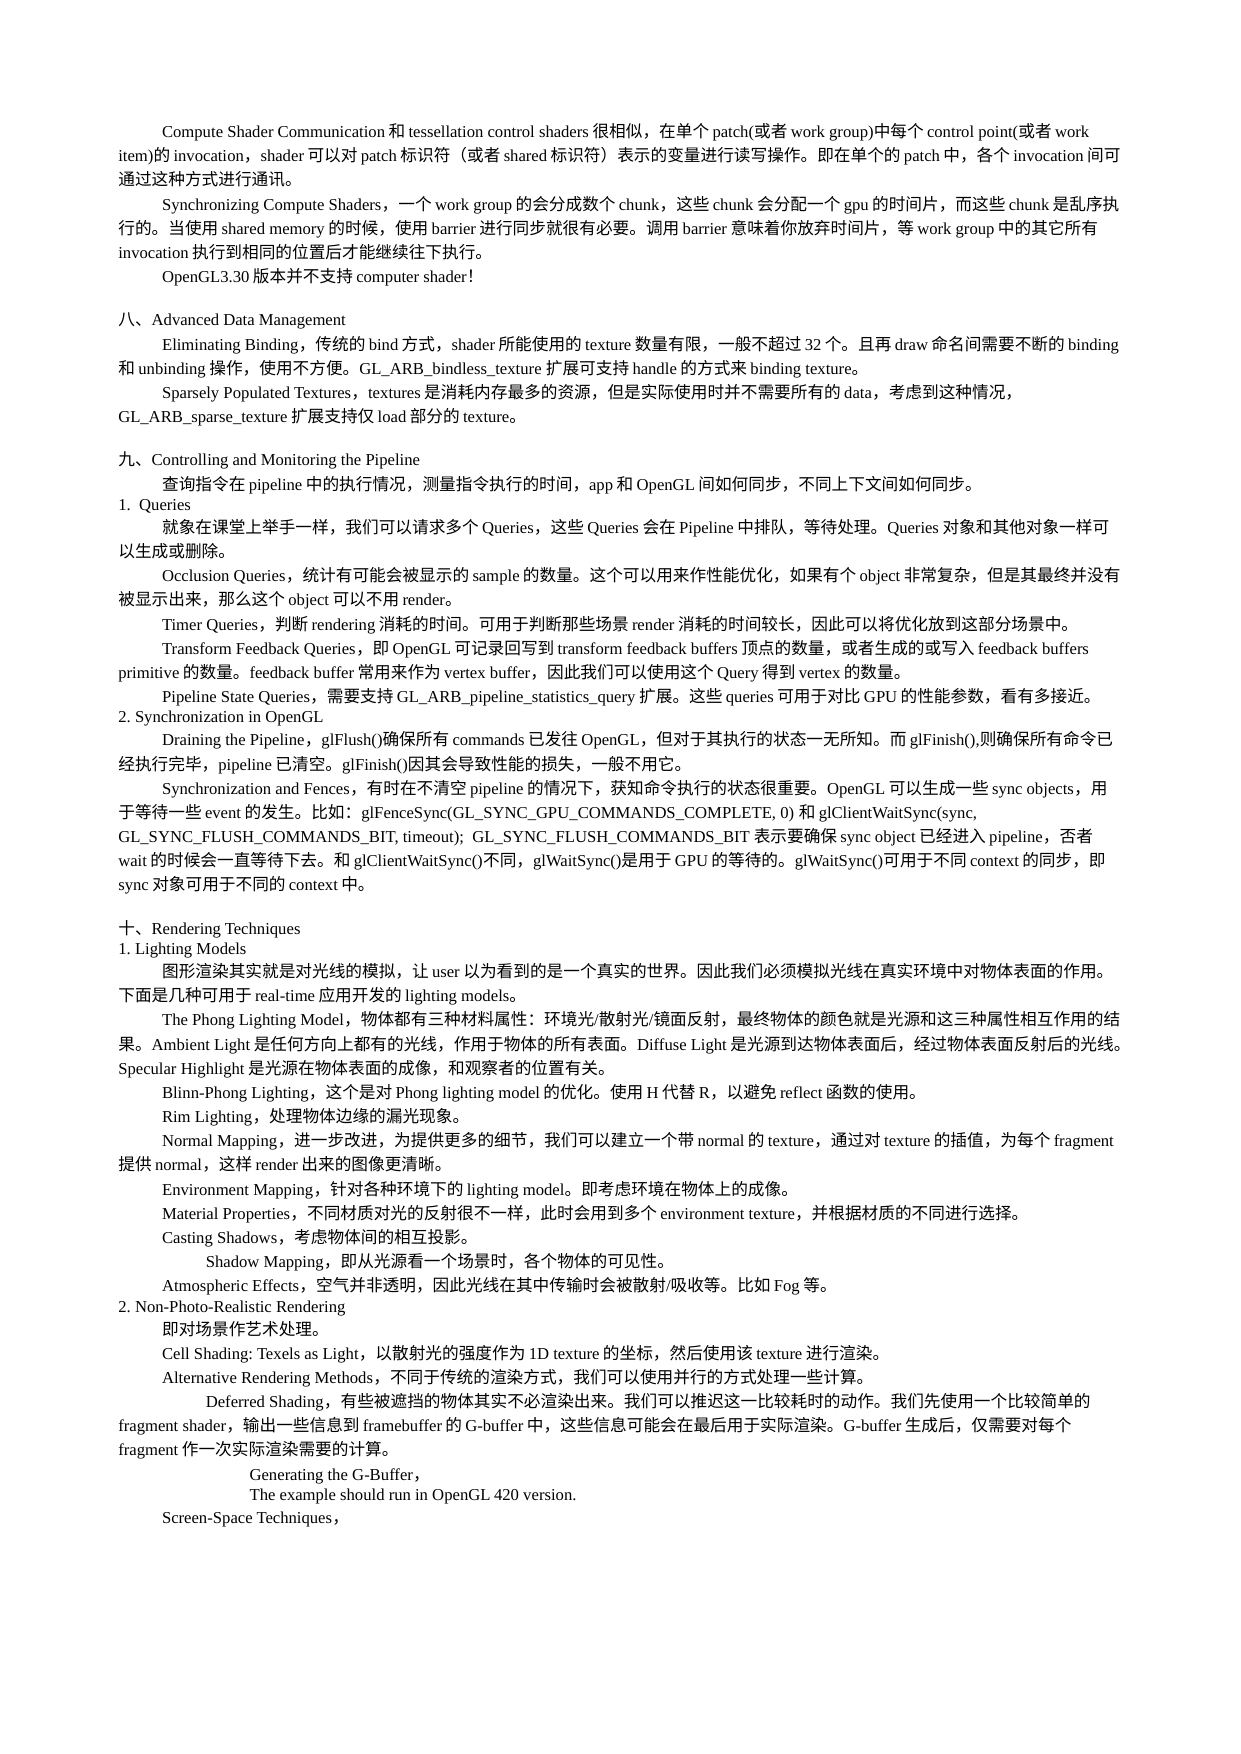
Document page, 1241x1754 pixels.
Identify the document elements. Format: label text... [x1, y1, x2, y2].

text 就象在课堂上举手一样，我们可以请求多个Queries，这些Queries会在Pipeline中排队，等待处理。Queries对象和其他对象一样可以生成或删除。 [118, 514, 1122, 562]
text 1. Queries [118, 495, 1122, 514]
text Normal Mapping，进一步改进，为提供更多的细节，我们可以建立一个带normal的texture，通过对texture的插值，为每个fragment提供normal，这样render出来的图像更清晰。 [118, 1127, 1122, 1176]
text Rim Lighting，处理物体边缘的漏光现象。 [118, 1103, 1122, 1127]
text 八、Advanced Data Management Eliminating Binding，传统的bind方式，shader所能使用的texture数量有限，一般不超过32个。且再draw命名间需要不断的binding和unbinding操作，使用不方便。GL_ARB_bindless_texture 扩展可支持handle的方式来binding texture。 [118, 306, 1122, 379]
text Synchronizing Compute Shaders，一个work group的会分成数个chunk，这些chunk会分配一个gpu的时间片，而这些chunk是乱序执行的。当使用shared memory的时候，使用barrier进行同步就很有必要。调用barrier意味着你放弃时间片，等work group中的其它所有invocation执行到相同的位置后才能继续往下执行。 [118, 191, 1122, 263]
text Sparsely Populated Textures，textures是消耗内存最多的资源，但是实际使用时并不需要所有的data，考虑到这种情况，GL_ARB_sparse_texture扩展支持仅load部分的texture。 [118, 379, 1122, 427]
text Alternative Rendering Methods，不同于传统的渲染方式，我们可以使用并行的方式处理一些计算。 [118, 1364, 1122, 1388]
text Deferred Shading，有些被遮挡的物体其实不必渲染出来。我们可以推迟这一比较耗时的动作。我们先使用一个比较简单的fragment shader，输出一些信息到framebuffer的G-buffer中，这些信息可能会在最后用于实际渲染。G-buffer生成后，仅需要对每个fragment作一次实际渲染需要的计算。 [118, 1388, 1122, 1461]
text OpenGL3.30版本并不支持computer shader！ [118, 263, 1122, 287]
text Atmospheric Effects，空气并非透明，因此光线在其中传输时会被散射/吸收等。比如Fog等。 [118, 1272, 1122, 1296]
text Timer Queries，判断rendering消耗的时间。可用于判断那些场景render消耗的时间较长，因此可以将优化放到这部分场景中。 [118, 611, 1122, 635]
text 即对场景作艺术处理。 [118, 1316, 1122, 1340]
text Pipeline State Queries，需要支持GL_ARB_pipeline_statistics_query扩展。这些queries可用于对比GPU的性能参数，看有多接近。 [118, 683, 1122, 707]
text Compute Shader Communication和tessellation control shaders很相似，在单个patch(或者work group)中每个control point(或者work item)的invocation，shader可以对patch标识符（或者shared标识符）表示的变量进行读写操作。即在单个的patch中，各个invocation间可通过这种方式进行通讯。 [118, 118, 1122, 191]
text Synchronization and Fences，有时在不清空pipeline的情况下，获知命令执行的状态很重要。OpenGL可以生成一些sync objects，用于等待一些event的发生。比如：glFenceSync(GL_SYNC_GPU_COMMANDS_COMPLETE, 0) 和glClientWaitSync(sync, GL_SYNC_FLUSH_COMMANDS_BIT, timeout); GL_SYNC_FLUSH_COMMANDS_BIT表示要确保sync object已经进入pipeline，否者wait的时候会一直等待下去。和glClientWaitSync()不同，glWaitSync()是用于GPU的等待的。glWaitSync()可用于不同context的同步，即sync对象可用于不同的context中。 [118, 775, 1122, 896]
text Draining the Pipeline，glFlush()确保所有commands已发往OpenGL，但对于其执行的状态一无所知。而glFinish(),则确保所有命令已经执行完毕，pipeline已清空。glFinish()因其会导致性能的损失，一般不用它。 [118, 726, 1122, 775]
text Occlusion Queries，统计有可能会被显示的sample的数量。这个可以用来作性能优化，如果有个object非常复杂，但是其最终并没有被显示出来，那么这个object可以不用render。 [118, 562, 1122, 611]
text Blinn-Phong Lighting，这个是对Phong lighting model的优化。使用H代替R，以避免reflect函数的使用。 [118, 1079, 1122, 1103]
text The Phong Lighting Model，物体都有三种材料属性：环境光/散射光/镜面反射，最终物体的颜色就是光源和这三种属性相互作用的结果。Ambient Light是任何方向上都有的光线，作用于物体的所有表面。Diffuse Light是光源到达物体表面后，经过物体表面反射后的光线。Specular Highlight是光源在物体表面的成像，和观察者的位置有关。 [118, 1006, 1122, 1079]
text 查询指令在pipeline中的执行情况，测量指令执行的时间，app和OpenGL间如何同步，不同上下文间如何同步。 [118, 471, 1122, 495]
text The example should run in OpenGL 420 version. [118, 1485, 1122, 1504]
text 2. Non-Photo-Realistic Rendering [118, 1296, 1122, 1316]
text 1. Lighting Models [118, 939, 1122, 958]
text Shadow Mapping，即从光源看一个场景时，各个物体的可见性。 [118, 1248, 1122, 1272]
text 2. Synchronization in OpenGL [118, 707, 1122, 726]
text Generating the G-Buffer， [118, 1461, 1122, 1485]
text Transform Feedback Queries，即OpenGL可记录回写到transform feedback buffers顶点的数量，或者生成的或写入feedback buffers primitive的数量。feedback buffer常用来作为vertex buffer，因此我们可以使用这个Query得到vertex的数量。 [118, 635, 1122, 683]
text Screen-Space Techniques， [118, 1504, 1122, 1528]
text 九、Controlling and Monitoring the Pipeline [118, 446, 1122, 471]
text Cell Shading: Texels as Light，以散射光的强度作为1D texture的坐标，然后使用该texture进行渲染。 [118, 1340, 1122, 1364]
text Material Properties，不同材质对光的反射很不一样，此时会用到多个environment texture，并根据材质的不同进行选择。 [118, 1200, 1122, 1224]
text Casting Shadows，考虑物体间的相互投影。 [118, 1224, 1122, 1248]
text 图形渲染其实就是对光线的模拟，让user以为看到的是一个真实的世界。因此我们必须模拟光线在真实环境中对物体表面的作用。下面是几种可用于real-time应用开发的lighting models。 [118, 958, 1122, 1006]
text 十、Rendering Techniques [118, 915, 1122, 939]
text Environment Mapping，针对各种环境下的lighting model。即考虑环境在物体上的成像。 [118, 1176, 1122, 1200]
